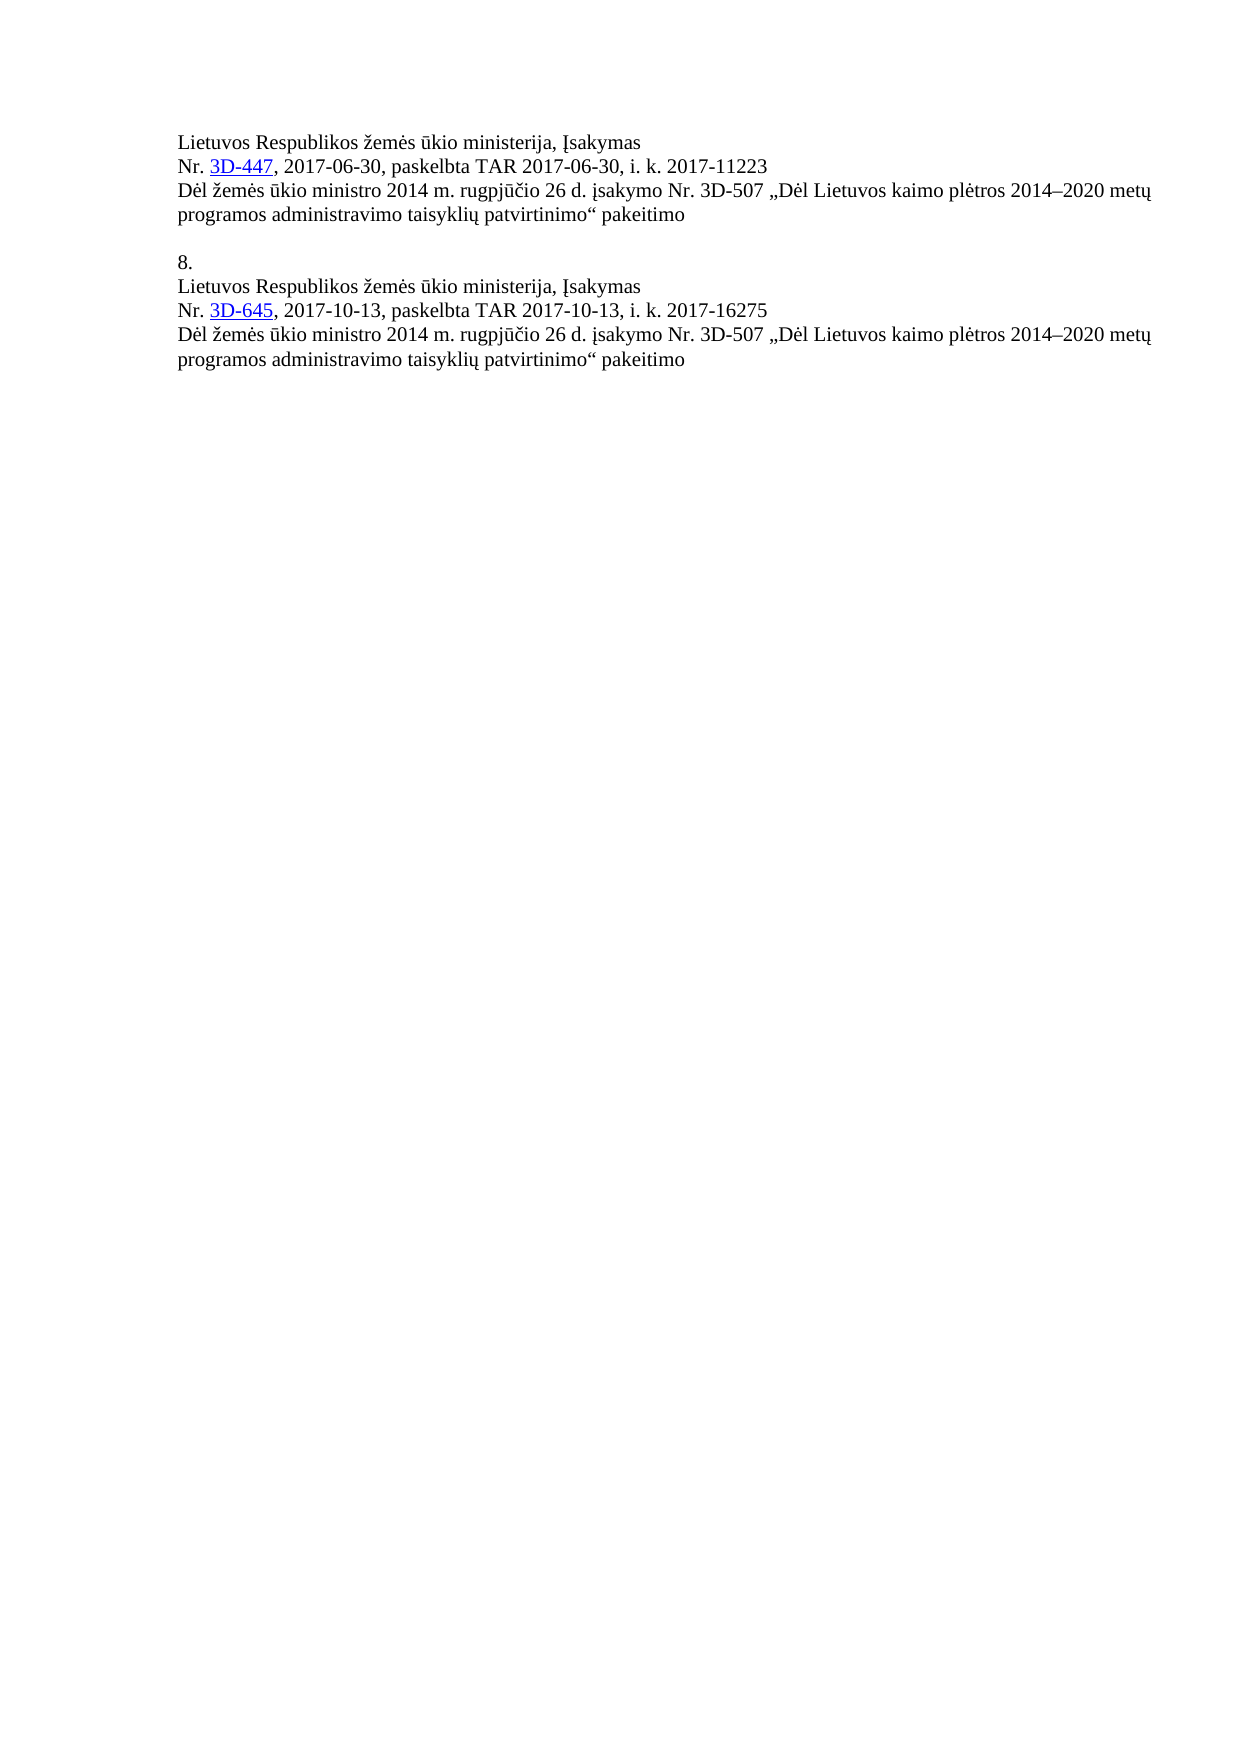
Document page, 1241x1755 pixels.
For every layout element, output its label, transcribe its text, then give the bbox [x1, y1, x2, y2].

text 8. [177, 250, 1152, 274]
text Lietuvos Respublikos žemės ūkio ministerija, Įsakymas [177, 274, 1152, 298]
text Dėl žemės ūkio ministro 2014 m. rugpjūčio 26 d. įsakymo Nr. 3D-507 „Dėl Lietuvos kaimo plėtros 2014–2020 metų programos administravimo taisyklių patvirtinimo“ pakeitimo [177, 178, 1152, 226]
text Nr. 3D-447, 2017-06-30, paskelbta TAR 2017-06-30, i. k. 2017-11223 [177, 154, 1152, 178]
text Dėl žemės ūkio ministro 2014 m. rugpjūčio 26 d. įsakymo Nr. 3D-507 „Dėl Lietuvos kaimo plėtros 2014–2020 metų programos administravimo taisyklių patvirtinimo“ pakeitimo [177, 322, 1152, 371]
text Lietuvos Respublikos žemės ūkio ministerija, Įsakymas [177, 130, 1152, 154]
text Nr. 3D-645, 2017-10-13, paskelbta TAR 2017-10-13, i. k. 2017-16275 [177, 298, 1152, 322]
